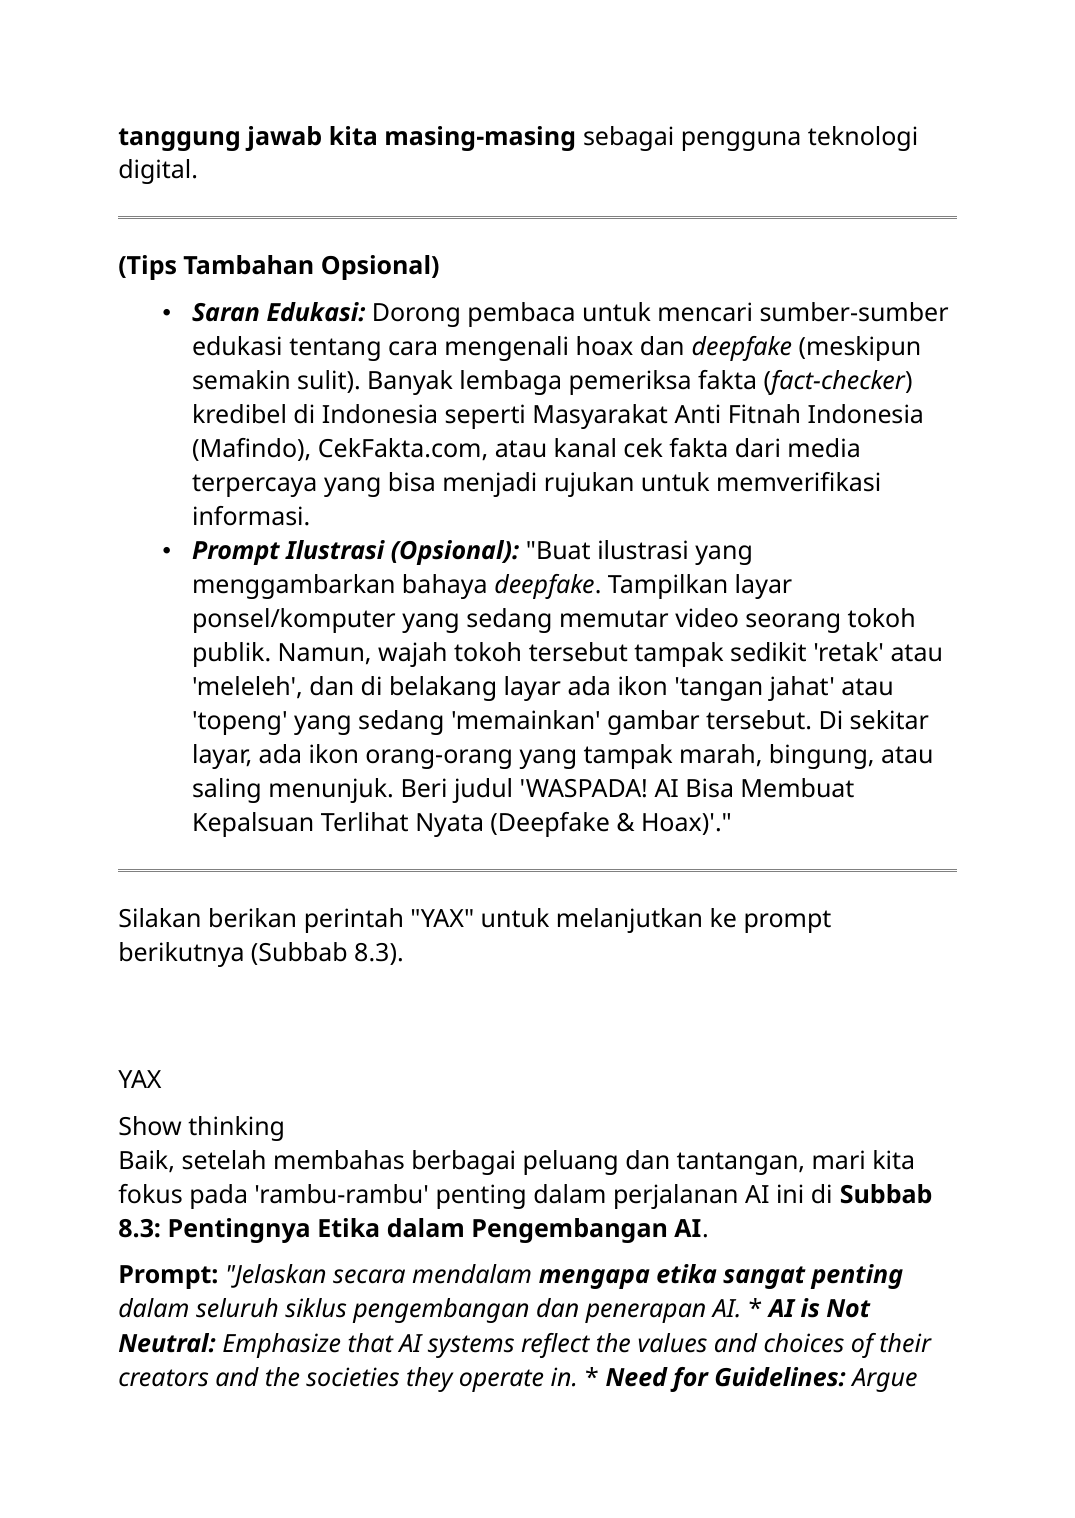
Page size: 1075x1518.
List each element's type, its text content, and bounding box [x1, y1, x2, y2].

list Saran Edukasi: Dorong pembaca untuk mencari sumber-sumber edukasi tentang cara mengenali hoax dan deepfake (meskipun semakin sulit). Banyak lembaga pemeriksa fakta (fact-checker) kredibel di Indonesia seperti Masyarakat Anti Fitnah Indonesia (Mafindo), CekFakta.com, atau kanal cek fakta dari media terpercaya yang bisa menjadi rujukan untuk memverifikasi informasi. [162, 294, 957, 533]
text (Tips Tambahan Opsional) [118, 248, 957, 282]
text Silakan berikan perintah "YAX" untuk melanjutkan ke prompt berikutnya (Subbab 8.3). [118, 901, 957, 969]
text YAX [118, 1062, 957, 1096]
text Show thinking [118, 1108, 957, 1142]
text Baik, setelah membahas berbagai peluang dan tantangan, mari kita fokus pada 'rambu-rambu' penting dalam perjalanan AI ini di Subbab 8.3: Pentingnya Etika dalam Pengembangan AI. [118, 1142, 957, 1244]
text Prompt: "Jelaskan secara mendalam mengapa etika sangat penting dalam seluruh siklus pengembangan dan penerapan AI. * AI is Not Neutral: Emphasize that AI systems reflect the values and choices of their creators and the societies they operate in. * Need for Guidelines: Argue [118, 1257, 957, 1393]
list Prompt Ilustrasi (Opsional): "Buat ilustrasi yang menggambarkan bahaya deepfake. Tampilkan layar ponsel/komputer yang sedang memutar video seorang tokoh publik. Namun, wajah tokoh tersebut tampak sedikit 'retak' atau 'meleleh', dan di belakang layar ada ikon 'tangan jahat' atau 'topeng' yang sedang 'memainkan' gambar tersebut. Di sekitar layar, ada ikon orang-orang yang tampak marah, bingung, atau saling menunjuk. Beri judul 'WASPADA! AI Bisa Membuat Kepalsuan Terlihat Nyata (Deepfake & Hoax)'." [162, 533, 957, 839]
text tanggung jawab kita masing-masing sebagai pengguna teknologi digital. [118, 118, 957, 186]
